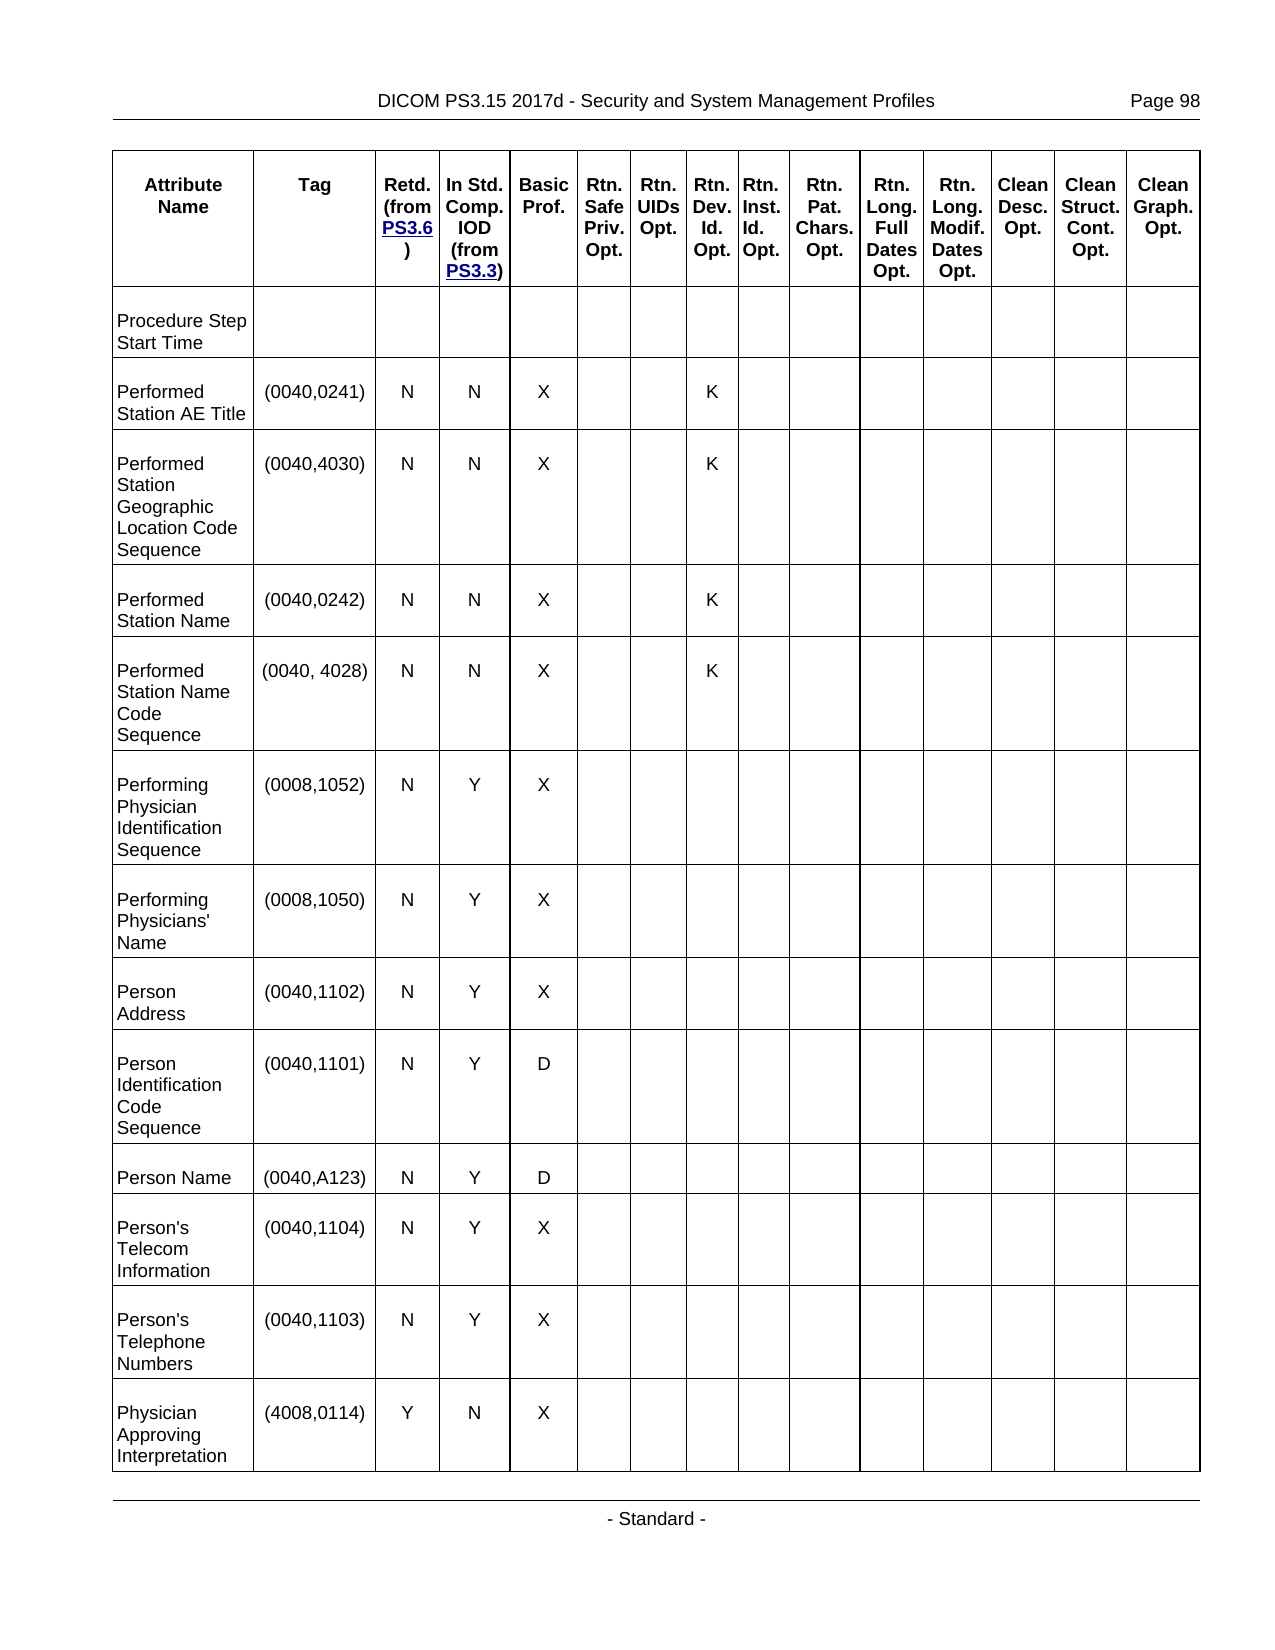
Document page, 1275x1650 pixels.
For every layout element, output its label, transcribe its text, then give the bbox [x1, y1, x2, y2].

table_cell Y [440, 1144, 509, 1192]
table_header Rtn. Pat. Chars. Opt. [790, 151, 859, 286]
table_cell [992, 565, 1054, 636]
table_cell [861, 637, 923, 750]
table_header Clean Graph. Opt. [1127, 151, 1199, 286]
table_cell N [376, 1194, 439, 1285]
table_cell X [511, 1379, 577, 1471]
table_cell X [511, 958, 577, 1028]
table_cell [1055, 430, 1126, 564]
table_cell [924, 1030, 991, 1143]
table_cell [739, 1286, 789, 1378]
table_cell Y [440, 1194, 509, 1285]
table_cell [631, 1194, 686, 1285]
table_cell [790, 865, 859, 957]
table_cell X [511, 565, 577, 636]
table_cell [1055, 358, 1126, 428]
table_cell [1055, 958, 1126, 1028]
table_cell [739, 565, 789, 636]
table_cell [992, 1194, 1054, 1285]
table_header Clean Struct. Cont. Opt. [1055, 151, 1126, 286]
table_cell [1127, 1144, 1199, 1192]
table_cell (0008,1052) [254, 751, 375, 864]
table_header Rtn. Dev. Id. Opt. [687, 151, 738, 286]
table_cell [631, 358, 686, 428]
table_cell [992, 958, 1054, 1028]
table_cell Performing Physicians' Name [113, 865, 253, 957]
table_cell [578, 287, 630, 357]
table_cell [687, 958, 738, 1028]
table_cell Performing Physician Identification Sequence [113, 751, 253, 864]
table_cell [1055, 637, 1126, 750]
table_cell [924, 287, 991, 357]
table_header In Std. Comp. IOD (from PS3.3) [440, 151, 509, 286]
table_cell [578, 1194, 630, 1285]
table_cell N [376, 565, 439, 636]
table_cell [687, 1379, 738, 1471]
table_cell Y [440, 958, 509, 1028]
table_cell (0040,1102) [254, 958, 375, 1028]
table_cell [992, 287, 1054, 357]
table_cell [924, 1379, 991, 1471]
table_cell [1055, 865, 1126, 957]
table_cell [790, 1379, 859, 1471]
table_cell [739, 1144, 789, 1192]
table_cell [687, 865, 738, 957]
table_cell [861, 865, 923, 957]
table_cell Person Address [113, 958, 253, 1028]
table_cell [924, 358, 991, 428]
table_cell [1127, 1286, 1199, 1378]
table_cell D [511, 1030, 577, 1143]
table_cell [992, 1286, 1054, 1378]
table_cell [631, 958, 686, 1028]
table_cell Performed Station Geographic Location Code Sequence [113, 430, 253, 564]
table_cell [992, 1379, 1054, 1471]
table_cell [1127, 287, 1199, 357]
table_cell (0040,0242) [254, 565, 375, 636]
table_cell [578, 430, 630, 564]
table_cell [687, 287, 738, 357]
table_cell [1127, 637, 1199, 750]
table_cell [1127, 358, 1199, 428]
table_cell Y [440, 751, 509, 864]
table_cell [1127, 1030, 1199, 1143]
table_cell N [376, 358, 439, 428]
table_cell K [687, 358, 738, 428]
table_cell [739, 958, 789, 1028]
table_cell [1127, 958, 1199, 1028]
table_cell [924, 751, 991, 864]
table_cell [861, 358, 923, 428]
table_cell [631, 1030, 686, 1143]
table_cell [924, 865, 991, 957]
table_cell [631, 565, 686, 636]
table_cell [790, 565, 859, 636]
table_header Attribute Name [113, 151, 253, 286]
table_cell X [511, 865, 577, 957]
table_cell [1055, 1144, 1126, 1192]
table_cell N [376, 1030, 439, 1143]
table_cell [790, 958, 859, 1028]
table_cell (0040, 4028) [254, 637, 375, 750]
table_cell [790, 637, 859, 750]
table_cell [631, 1286, 686, 1378]
table_cell [739, 865, 789, 957]
table_cell [578, 865, 630, 957]
table_cell [739, 1030, 789, 1143]
table_cell [861, 430, 923, 564]
table_cell [578, 358, 630, 428]
table_cell (0040,4030) [254, 430, 375, 564]
table_header Rtn. Safe Priv. Opt. [578, 151, 630, 286]
table_cell [739, 637, 789, 750]
table_cell [861, 1286, 923, 1378]
table_cell N [376, 865, 439, 957]
table_cell [1055, 1286, 1126, 1378]
table_cell [992, 865, 1054, 957]
table_cell Person's Telecom Information [113, 1194, 253, 1285]
table_cell [578, 958, 630, 1028]
table_cell Performed Station AE Title [113, 358, 253, 428]
table_cell [578, 751, 630, 864]
table_cell Performed Station Name Code Sequence [113, 637, 253, 750]
table_cell N [376, 1286, 439, 1378]
table_cell [1055, 751, 1126, 864]
table_cell Y [440, 1030, 509, 1143]
table_cell [578, 565, 630, 636]
table_cell [790, 287, 859, 357]
table_cell X [511, 430, 577, 564]
table_cell [992, 358, 1054, 428]
table_cell [790, 1286, 859, 1378]
table_cell [1055, 1379, 1126, 1471]
table_cell [578, 1379, 630, 1471]
table_cell [861, 751, 923, 864]
table_cell K [687, 565, 738, 636]
table_cell [924, 565, 991, 636]
table_cell [578, 637, 630, 750]
table_cell [1127, 1194, 1199, 1285]
table_cell [578, 1144, 630, 1192]
table_header Tag [254, 151, 375, 286]
table_cell [924, 1144, 991, 1192]
table_cell (0040,1104) [254, 1194, 375, 1285]
table_cell [578, 1030, 630, 1143]
table_cell Person Identification Code Sequence [113, 1030, 253, 1143]
table_cell Physician Approving Interpretation [113, 1379, 253, 1471]
table_header Rtn. Long. Modif. Dates Opt. [924, 151, 991, 286]
table_cell [739, 430, 789, 564]
table_cell [578, 1286, 630, 1378]
table_header Rtn. Long. Full Dates Opt. [861, 151, 923, 286]
table_cell [739, 751, 789, 864]
table_cell (0040,A123) [254, 1144, 375, 1192]
table_cell [1127, 565, 1199, 636]
table_cell [631, 430, 686, 564]
table_cell [1055, 1194, 1126, 1285]
table_cell [861, 565, 923, 636]
table_cell [440, 287, 509, 357]
table_cell Performed Station Name [113, 565, 253, 636]
table_cell K [687, 430, 738, 564]
table_header Rtn. UIDs Opt. [631, 151, 686, 286]
table_cell [631, 287, 686, 357]
table_cell [739, 1194, 789, 1285]
table_cell N [440, 1379, 509, 1471]
table_cell [924, 637, 991, 750]
table_cell [1055, 565, 1126, 636]
table_cell Procedure Step Start Time [113, 287, 253, 357]
table_cell [1055, 287, 1126, 357]
table_cell [1127, 751, 1199, 864]
table_cell X [511, 358, 577, 428]
table_cell [687, 1286, 738, 1378]
table_cell X [511, 1194, 577, 1285]
table_cell (4008,0114) [254, 1379, 375, 1471]
table_cell [687, 1144, 738, 1192]
table_cell N [376, 751, 439, 864]
table_header Clean Desc. Opt. [992, 151, 1054, 286]
table_cell [739, 1379, 789, 1471]
table_cell K [687, 637, 738, 750]
table_cell [861, 287, 923, 357]
table_cell [631, 1144, 686, 1192]
table_cell [631, 637, 686, 750]
table_cell [511, 287, 577, 357]
table_cell N [440, 430, 509, 564]
table_cell N [440, 637, 509, 750]
table_cell N [440, 358, 509, 428]
table_cell N [376, 430, 439, 564]
table_cell [631, 865, 686, 957]
table_cell X [511, 1286, 577, 1378]
table_cell [861, 1379, 923, 1471]
table_cell Y [440, 865, 509, 957]
table_cell (0040,1103) [254, 1286, 375, 1378]
table_cell [992, 637, 1054, 750]
table_cell Person's Telephone Numbers [113, 1286, 253, 1378]
table_cell [924, 1194, 991, 1285]
table_cell [631, 1379, 686, 1471]
table_cell [790, 358, 859, 428]
table_cell [861, 1144, 923, 1192]
table_cell (0040,1101) [254, 1030, 375, 1143]
table_cell [631, 751, 686, 864]
table_cell [924, 958, 991, 1028]
table_cell [924, 1286, 991, 1378]
table_cell N [440, 565, 509, 636]
table_cell [687, 1030, 738, 1143]
table_cell N [376, 637, 439, 750]
table_cell [739, 358, 789, 428]
table_header Retd. (from PS3.6) [376, 151, 439, 286]
table_cell Person Name [113, 1144, 253, 1192]
table_cell [687, 751, 738, 864]
table_cell [1127, 1379, 1199, 1471]
table_cell [1055, 1030, 1126, 1143]
table_header Rtn. Inst. Id. Opt. [739, 151, 789, 286]
table_cell [861, 1194, 923, 1285]
table_cell [790, 1194, 859, 1285]
table_cell N [376, 958, 439, 1028]
table_cell [924, 430, 991, 564]
table_cell Y [376, 1379, 439, 1471]
table_cell [861, 958, 923, 1028]
table_cell (0008,1050) [254, 865, 375, 957]
table_cell [992, 430, 1054, 564]
table_cell [1127, 430, 1199, 564]
table_cell [790, 751, 859, 864]
table_cell (0040,0241) [254, 358, 375, 428]
table_header Basic Prof. [511, 151, 577, 286]
table_cell [861, 1030, 923, 1143]
table_cell [254, 287, 375, 357]
table_cell [790, 430, 859, 564]
table_cell N [376, 1144, 439, 1192]
table_cell [687, 1194, 738, 1285]
table_cell X [511, 637, 577, 750]
table_cell [992, 751, 1054, 864]
table_cell X [511, 751, 577, 864]
table_cell [376, 287, 439, 357]
table_cell [1127, 865, 1199, 957]
table_cell Y [440, 1286, 509, 1378]
table_cell [790, 1144, 859, 1192]
table_cell [790, 1030, 859, 1143]
table_cell [992, 1030, 1054, 1143]
table_cell D [511, 1144, 577, 1192]
table_cell [992, 1144, 1054, 1192]
table_cell [739, 287, 789, 357]
